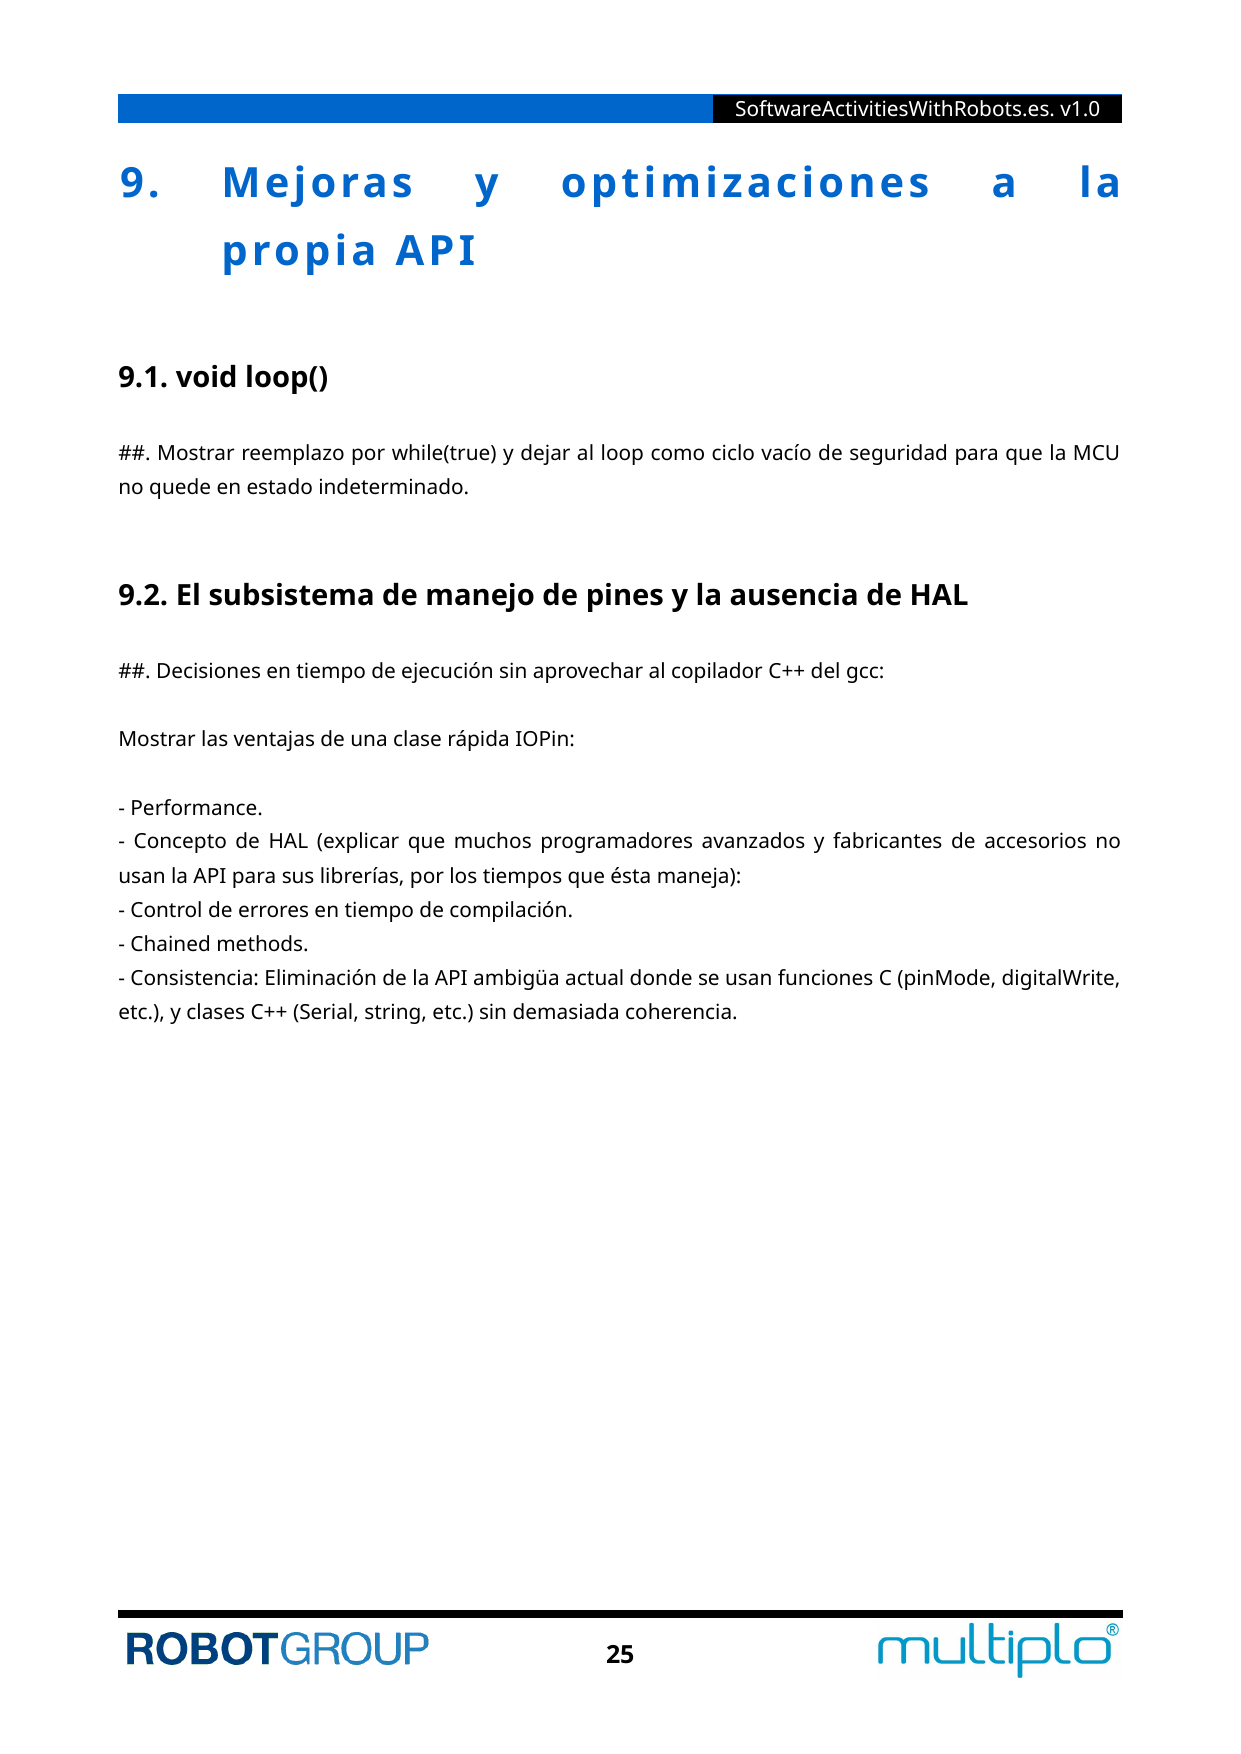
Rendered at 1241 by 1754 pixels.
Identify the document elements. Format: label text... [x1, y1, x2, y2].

text - Chained methods. [118, 929, 1122, 957]
text - Concepto de HAL (explicar que muchos programadores avanzados y fabricantes de accesorios no usan la API para sus librerías, por los tiempos que ésta maneja): [118, 827, 1122, 889]
picture [877, 1622, 1123, 1679]
text ##. Decisiones en tiempo de ejecución sin aprovechar al copilador C++ del gcc: [118, 656, 1122, 685]
text - Consistencia: Eliminación de la API ambigüa actual donde se usan funciones C (pinMode, digitalWrite, etc.), y clases C++ (Serial, string, etc.) sin demasiada coherencia. [118, 963, 1122, 1025]
text 9.1. void loop() [118, 357, 1122, 396]
text - Control de errores en tiempo de compilación. [118, 895, 1122, 923]
picture [118, 1622, 434, 1673]
text 9.2. El subsistema de manejo de pines y la ausencia de HAL [118, 575, 1122, 614]
text ##. Mostrar reemplazo por while(true) y dejar al loop como ciclo vacío de seguridad para que la MCU no quede en estado indeterminado. [118, 438, 1122, 501]
text - Performance. [118, 793, 1122, 821]
text 9. Mejoras y optimizaciones a la propia API [120, 152, 1122, 277]
text Mostrar las ventajas de una clase rápida IOPin: [118, 724, 1122, 753]
